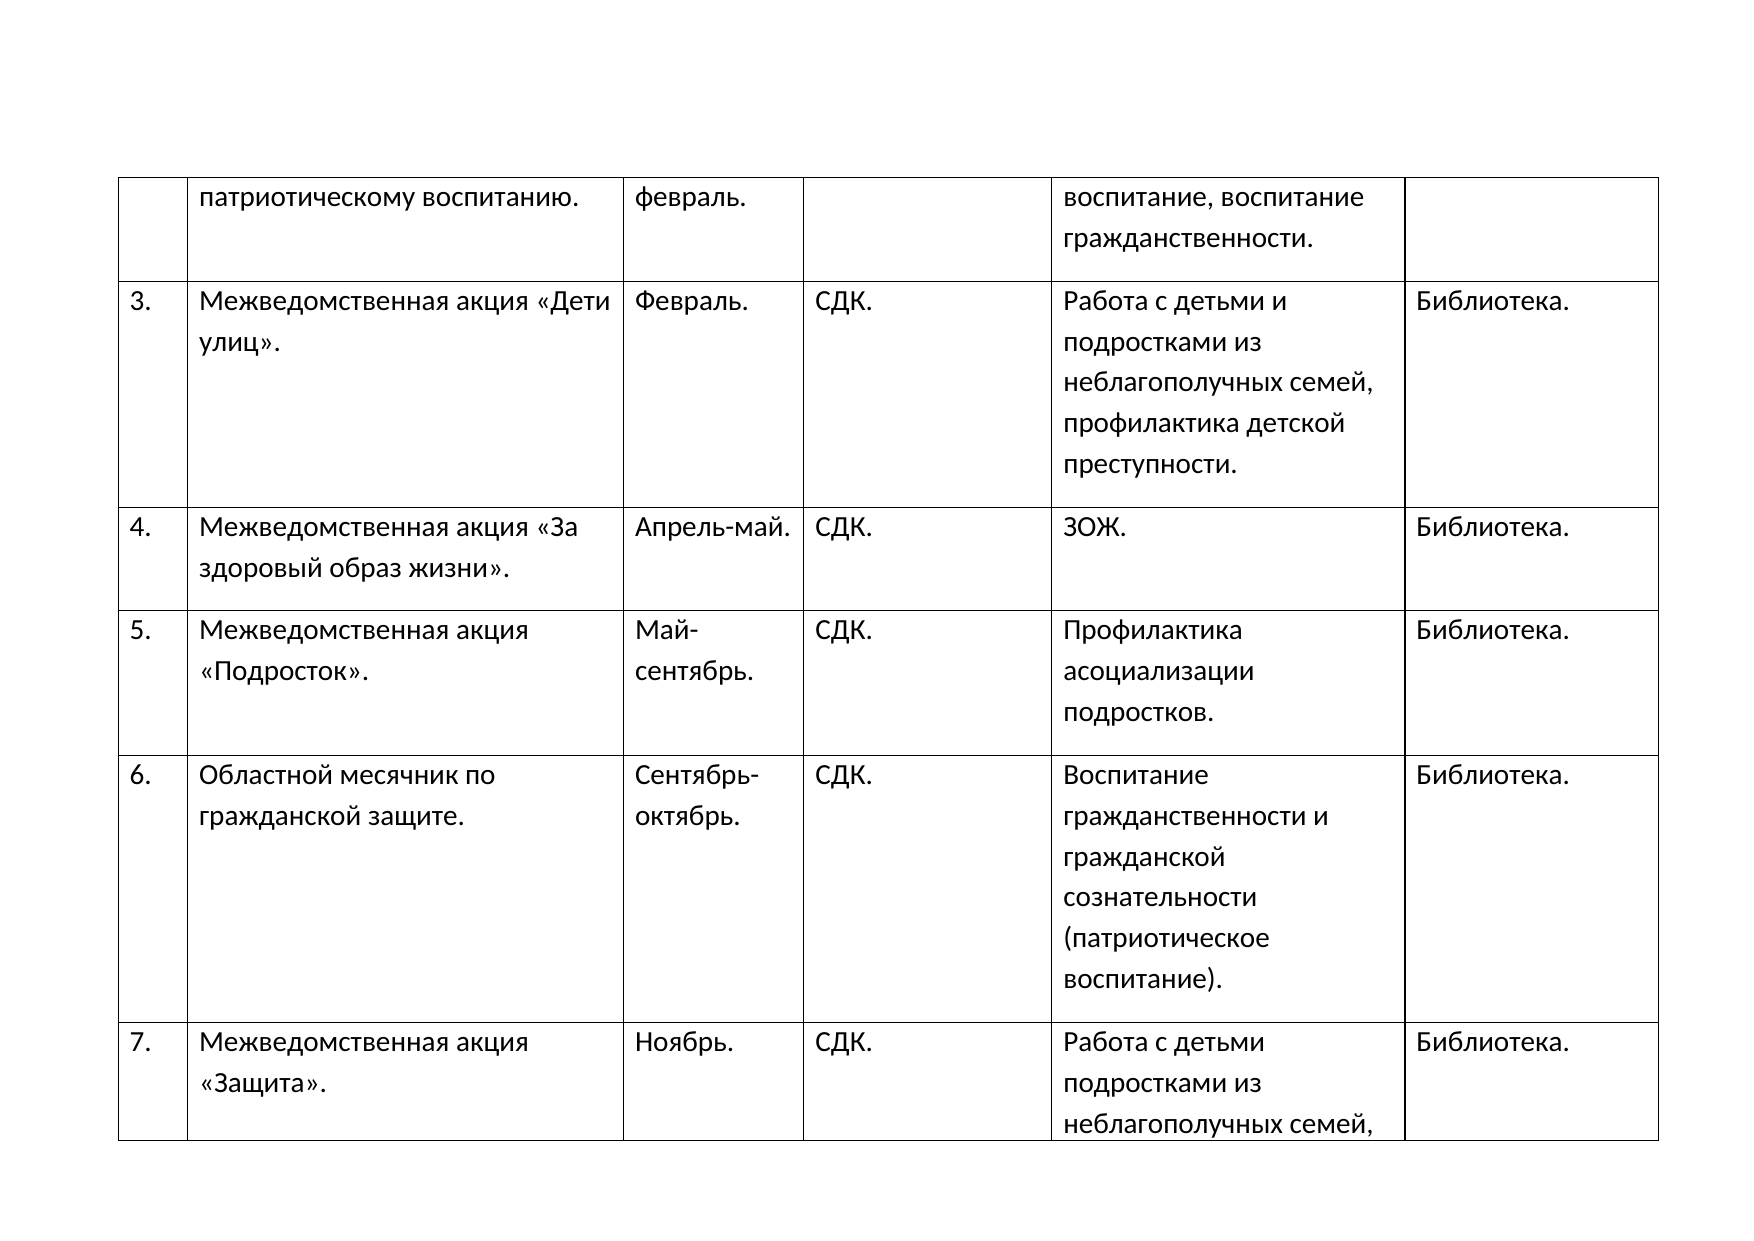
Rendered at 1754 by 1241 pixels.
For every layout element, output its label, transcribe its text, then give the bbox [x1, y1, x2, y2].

table_cell Сентябрь-октябрь. [624, 756, 803, 1022]
table_cell СДК. [804, 756, 1051, 1022]
table_cell СДК. [804, 508, 1051, 610]
table_cell Апрель-май. [624, 508, 803, 610]
table_cell Ноябрь. [624, 1023, 803, 1140]
table_cell [804, 178, 1051, 281]
table_cell Межведомственная акция «Защита». [188, 1023, 623, 1140]
table_cell Библиотека. [1406, 756, 1658, 1022]
table_cell патриотическому воспитанию. [188, 178, 623, 281]
table_cell Библиотека. [1406, 611, 1658, 755]
table_cell ЗОЖ. [1052, 508, 1404, 610]
table_cell Межведомственная акция «Подросток». [188, 611, 623, 755]
table_cell Май-сентябрь. [624, 611, 803, 755]
table_cell Областной месячник по гражданской защите. [188, 756, 623, 1022]
table_cell Библиотека. [1406, 1023, 1658, 1140]
table_cell Работа с детьми и подростками из неблагополучных семей, профилактика детской преступности. [1052, 282, 1404, 507]
table_cell Библиотека. [1406, 282, 1658, 507]
table_cell 5. [119, 611, 187, 755]
table_cell Профилактика асоциализации подростков. [1052, 611, 1404, 755]
table_cell 3. [119, 282, 187, 507]
table_cell 7. [119, 1023, 187, 1140]
table_cell [1406, 178, 1658, 281]
table_cell воспитание, воспитание гражданственности. [1052, 178, 1404, 281]
table_cell 4. [119, 508, 187, 610]
table_cell февраль. [624, 178, 803, 281]
table_cell Межведомственная акция «Дети улиц». [188, 282, 623, 507]
table_cell Библиотека. [1406, 508, 1658, 610]
table_cell 6. [119, 756, 187, 1022]
table_cell [119, 178, 187, 281]
table_cell Воспитание гражданственности и гражданской сознательности (патриотическое воспитание). [1052, 756, 1404, 1022]
table_cell СДК. [804, 611, 1051, 755]
table_cell Работа с детьми подростками из неблагополучных семей, [1052, 1023, 1404, 1140]
table_cell СДК. [804, 1023, 1051, 1140]
table_cell Февраль. [624, 282, 803, 507]
table_cell СДК. [804, 282, 1051, 507]
table_cell Межведомственная акция «За здоровый образ жизни». [188, 508, 623, 610]
